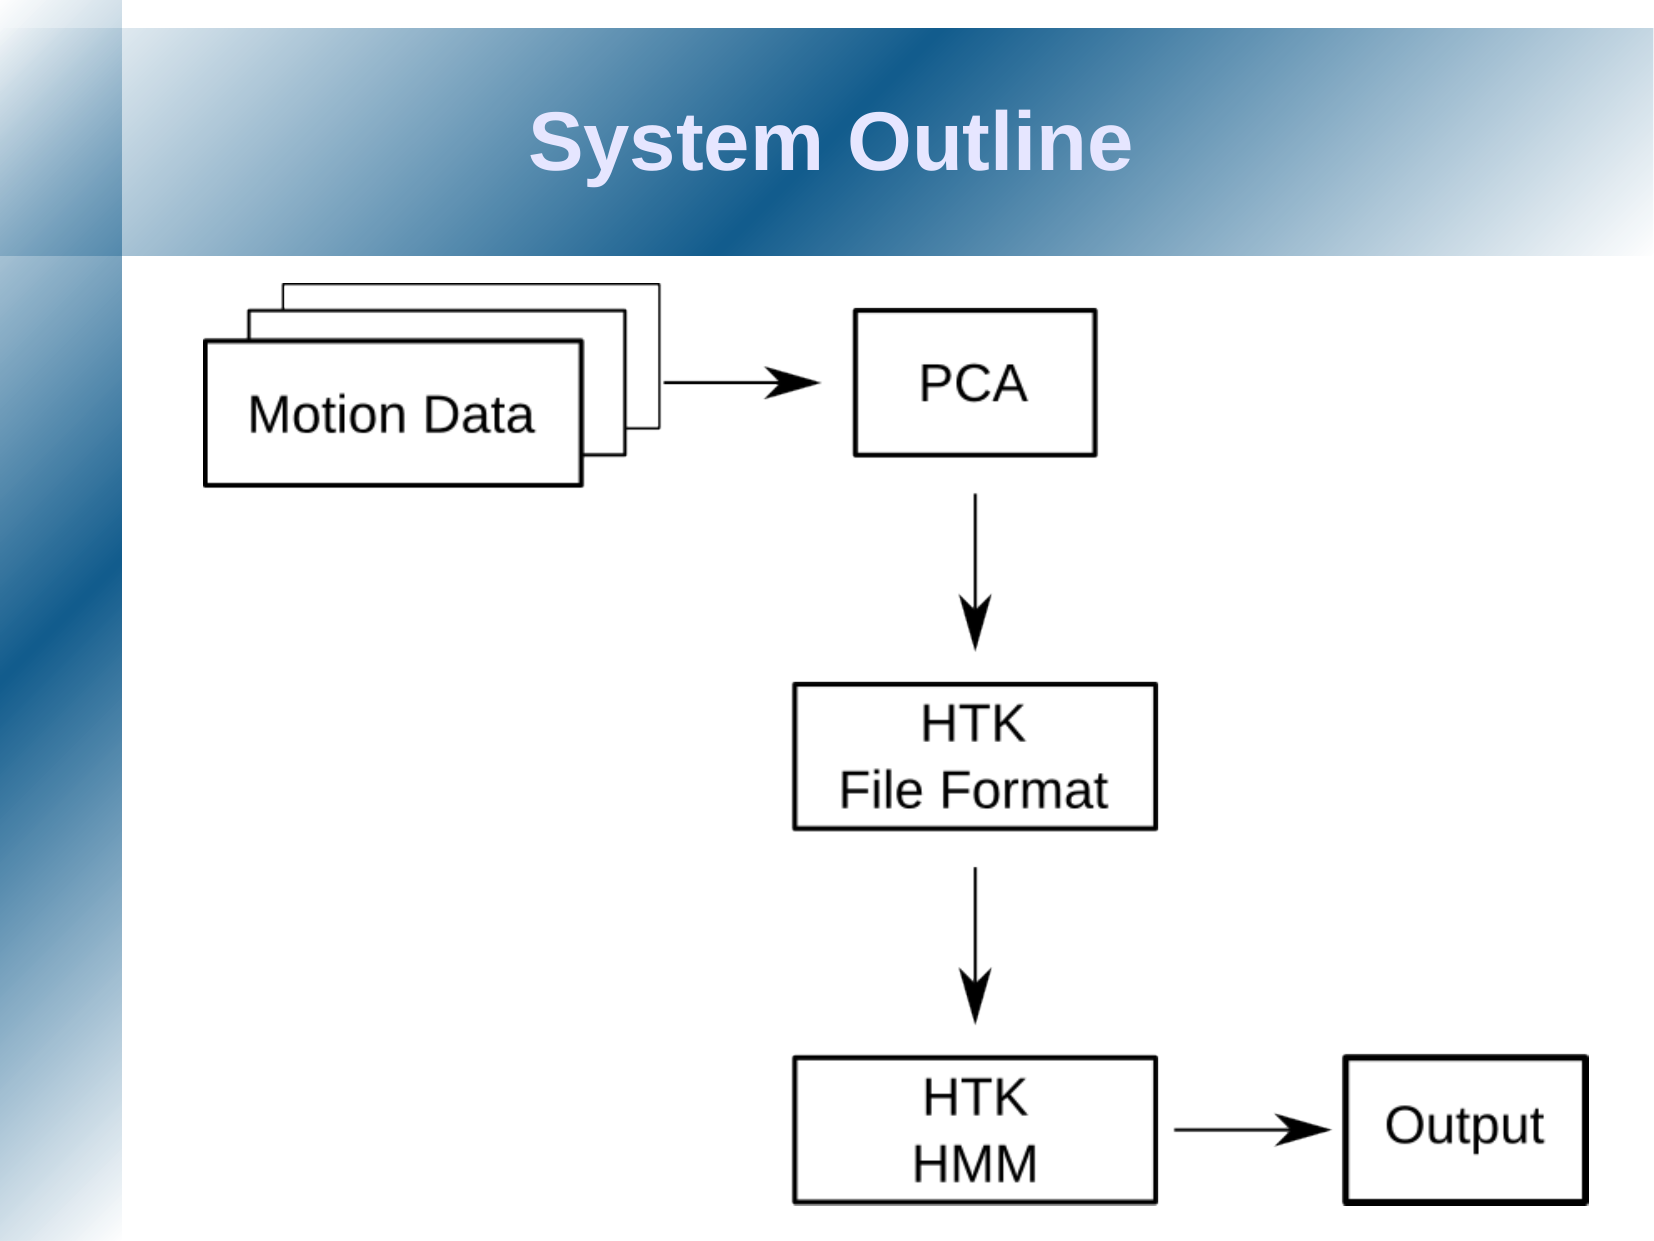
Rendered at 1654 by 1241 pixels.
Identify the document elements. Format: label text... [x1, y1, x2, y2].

picture [203, 283, 1589, 1206]
title System Outline [125, 37, 1538, 246]
